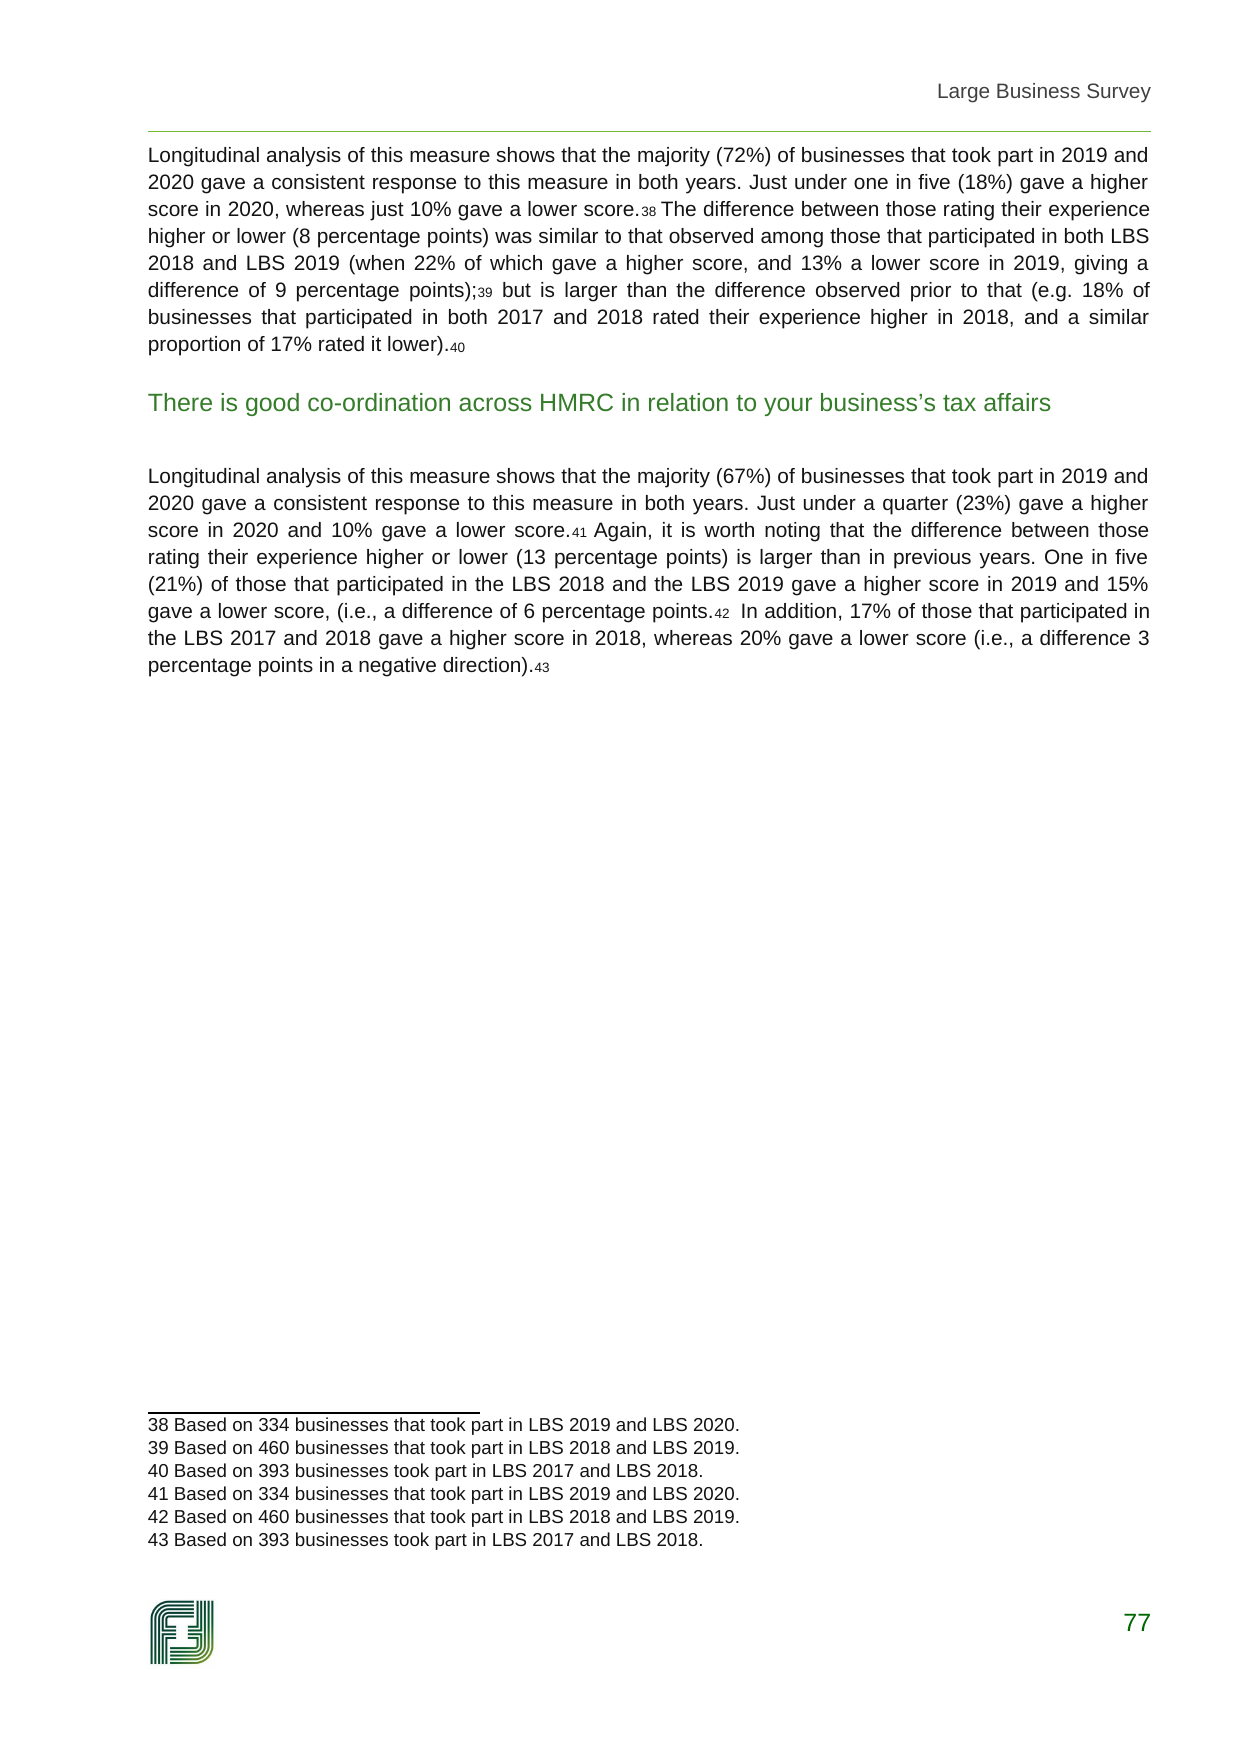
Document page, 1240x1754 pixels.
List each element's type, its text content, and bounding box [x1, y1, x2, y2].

subtitle Longitudinal analysis of this measure shows that the majority (67%) of businesses that took part in 2019 and 2020 gave a consistent response to this measure in both years. Just under a quarter (23%) gave a higher score in 2020 and 10% gave a lower score. Again, it is worth noting that the difference between those rating their experience higher or lower (13 percentage points) is larger than in previous years. One in five (21%) of those that participated in the LBS 2018 and the LBS 2019 gave a higher score in 2019 and 15% gave a lower score, (i.e., a difference of 6 percentage points. In addition, 17% of those that participated in the LBS 2017 and 2018 gave a higher score in 2018, whereas 20% gave a lower score (i.e., a difference 3 percentage points in a negative direction). [148, 468, 1151, 685]
subtitle Based on 460 businesses that took part in LBS 2018 and LBS 2019. [148, 1436, 1151, 1459]
subtitle Based on 393 businesses took part in LBS 2017 and LBS 2018. [148, 1459, 1151, 1482]
subtitle Based on 460 businesses that took part in LBS 2018 and LBS 2019. [148, 1505, 1151, 1528]
subtitle Longitudinal analysis of this measure shows that the majority (72%) of businesses that took part in 2019 and 2020 gave a consistent response to this measure in both years. Just under one in five (18%) gave a higher score in 2020, whereas just 10% gave a lower score. The difference between those rating their experience higher or lower (8 percentage points) was similar to that observed among those that participated in both LBS 2018 and LBS 2019 (when 22% of which gave a higher score, and 13% a lower score in 2019, giving a difference of 9 percentage points); but is larger than the difference observed prior to that (e.g. 18% of businesses that participated in both 2017 and 2018 rated their experience higher in 2018, and a similar proportion of 17% rated it lower). [148, 148, 1151, 364]
subtitle Based on 334 businesses that took part in LBS 2019 and LBS 2020. [148, 1482, 1151, 1505]
subtitle Based on 334 businesses that took part in LBS 2019 and LBS 2020. [148, 1413, 1151, 1436]
subtitle Based on 393 businesses took part in LBS 2017 and LBS 2018. [148, 1528, 1151, 1551]
subtitle There is good co-ordination across HMRC in relation to your business’s tax affairs [148, 389, 1151, 416]
